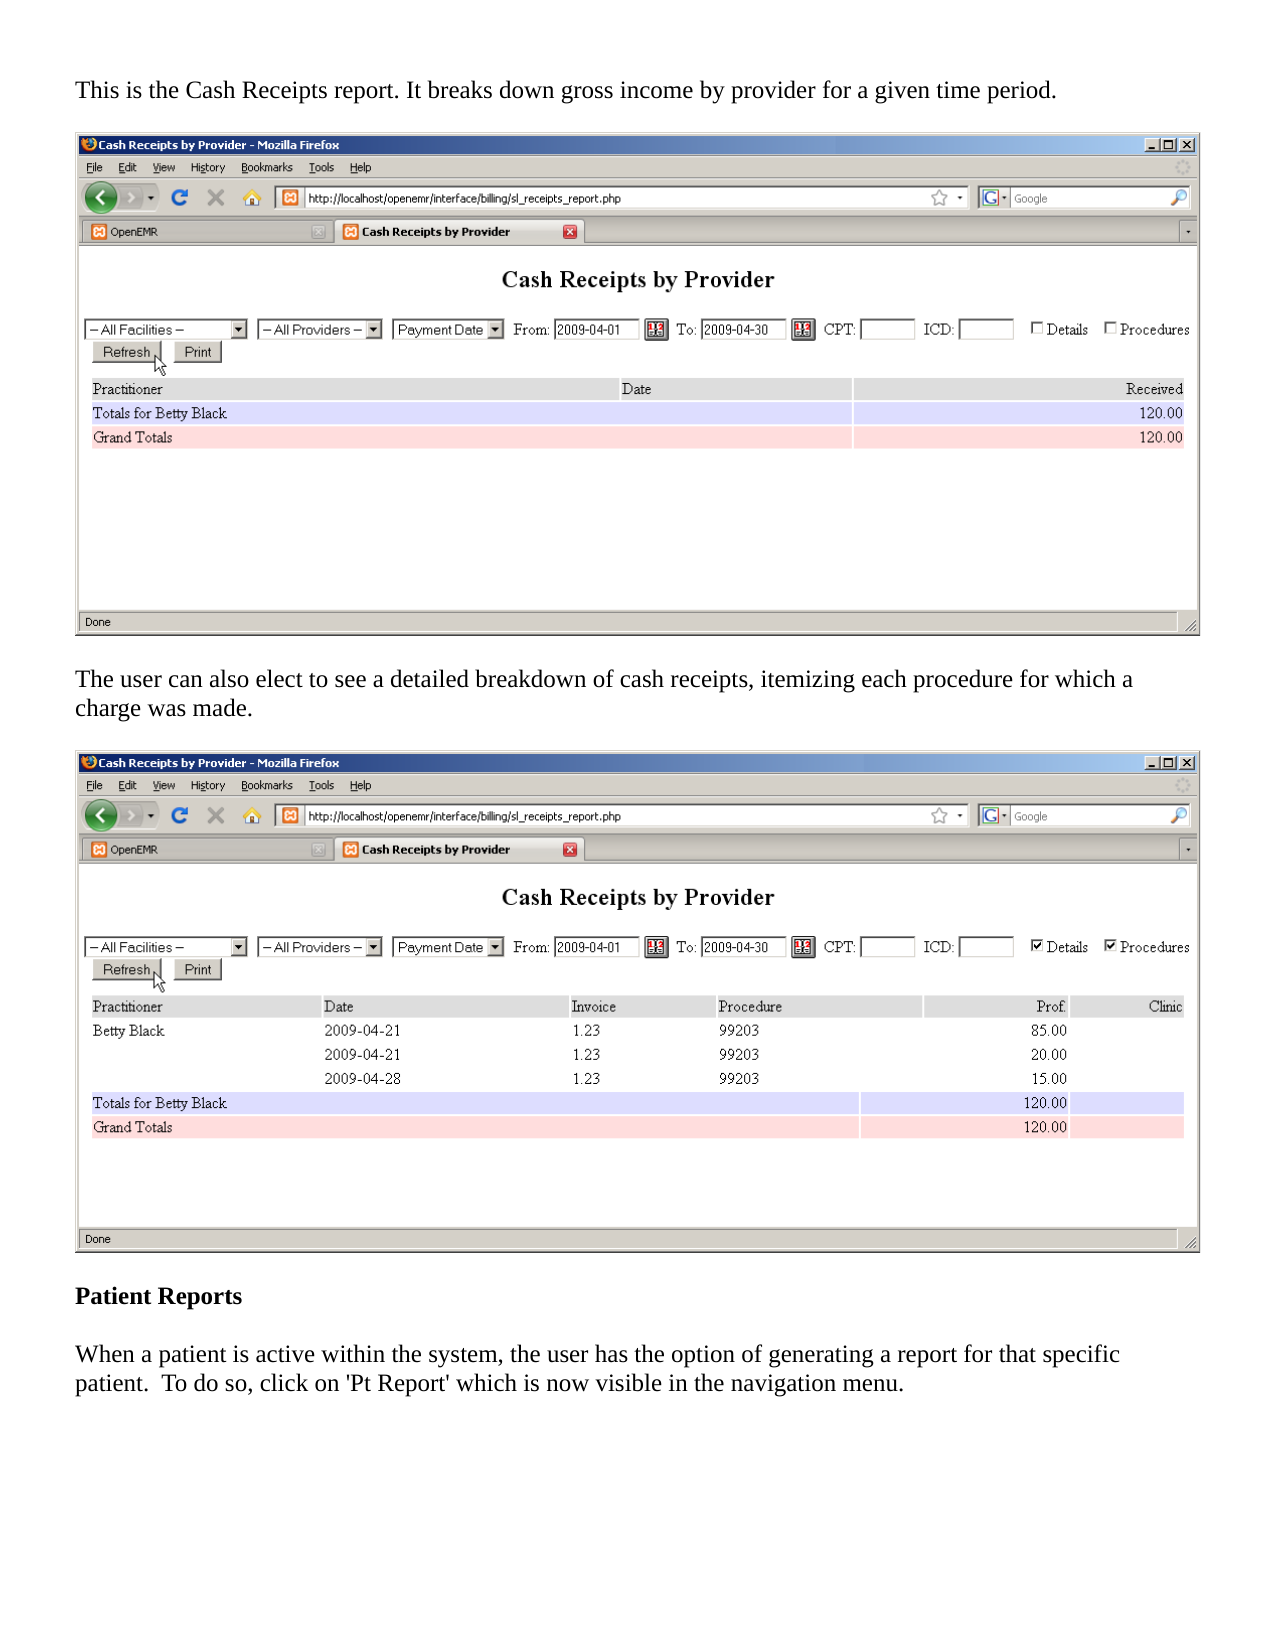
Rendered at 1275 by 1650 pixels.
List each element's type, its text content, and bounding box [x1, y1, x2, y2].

picture [75, 750, 1200, 1253]
text The user can also elect to see a detailed breakdown of cash receipts, itemizing each procedure for which a charge was made. [75, 664, 1200, 721]
text When a patient is active within the system, the user has the option of generating a report for that specific patient. To do so, click on 'Pt Report' which is now visible in the navigation menu. [75, 1339, 1200, 1396]
text Patient Reports [75, 1281, 1200, 1310]
picture [75, 132, 1200, 636]
text This is the Cash Receipts report. It breaks down gross income by provider for a given time period. [75, 75, 1200, 104]
